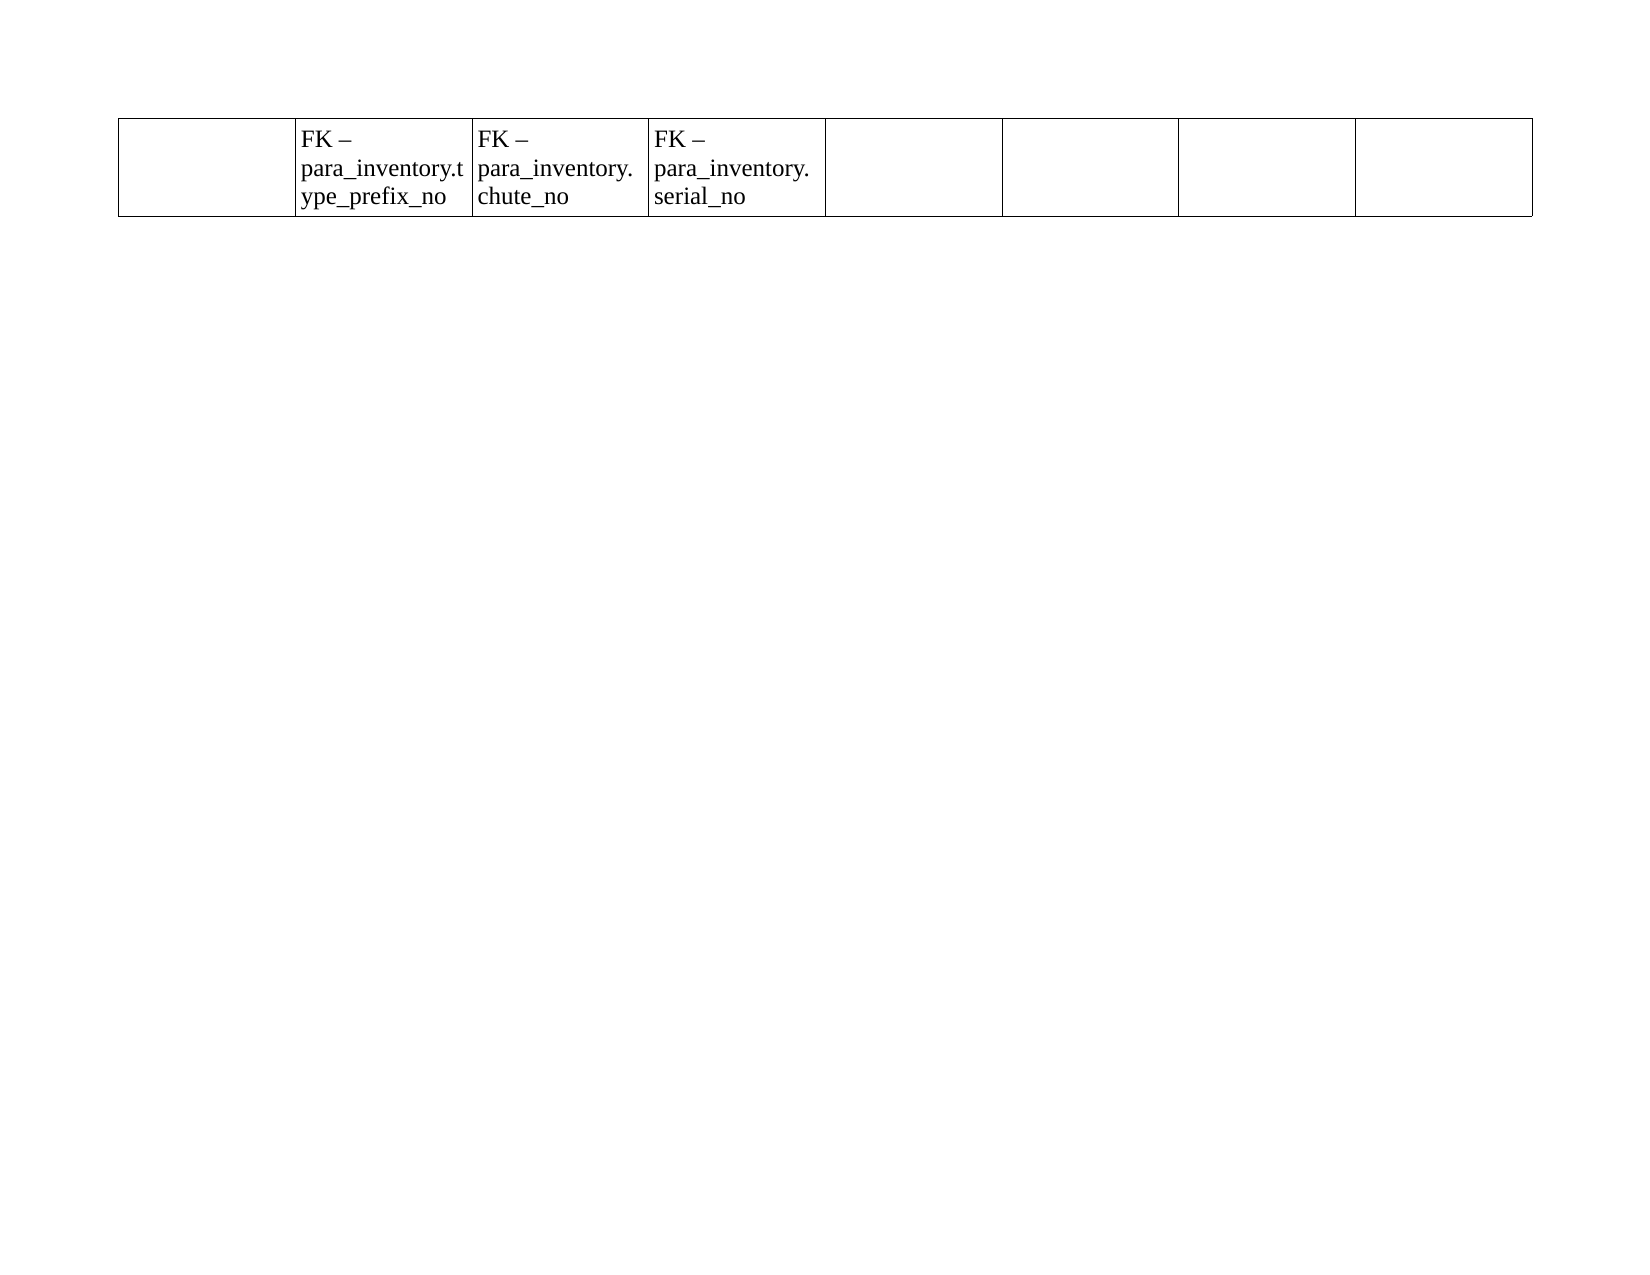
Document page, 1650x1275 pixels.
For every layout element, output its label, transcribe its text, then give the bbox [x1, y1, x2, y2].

table_cell [1003, 119, 1178, 216]
table_cell [1179, 119, 1355, 216]
table_cell [119, 119, 295, 216]
table_cell FK – para_inventory.chute_no [473, 119, 648, 216]
table_cell FK – para_inventory.serial_no [649, 119, 825, 216]
table_cell FK – para_inventory.type_prefix_no [296, 119, 472, 216]
table_cell [826, 119, 1002, 216]
table_cell [1356, 119, 1532, 216]
